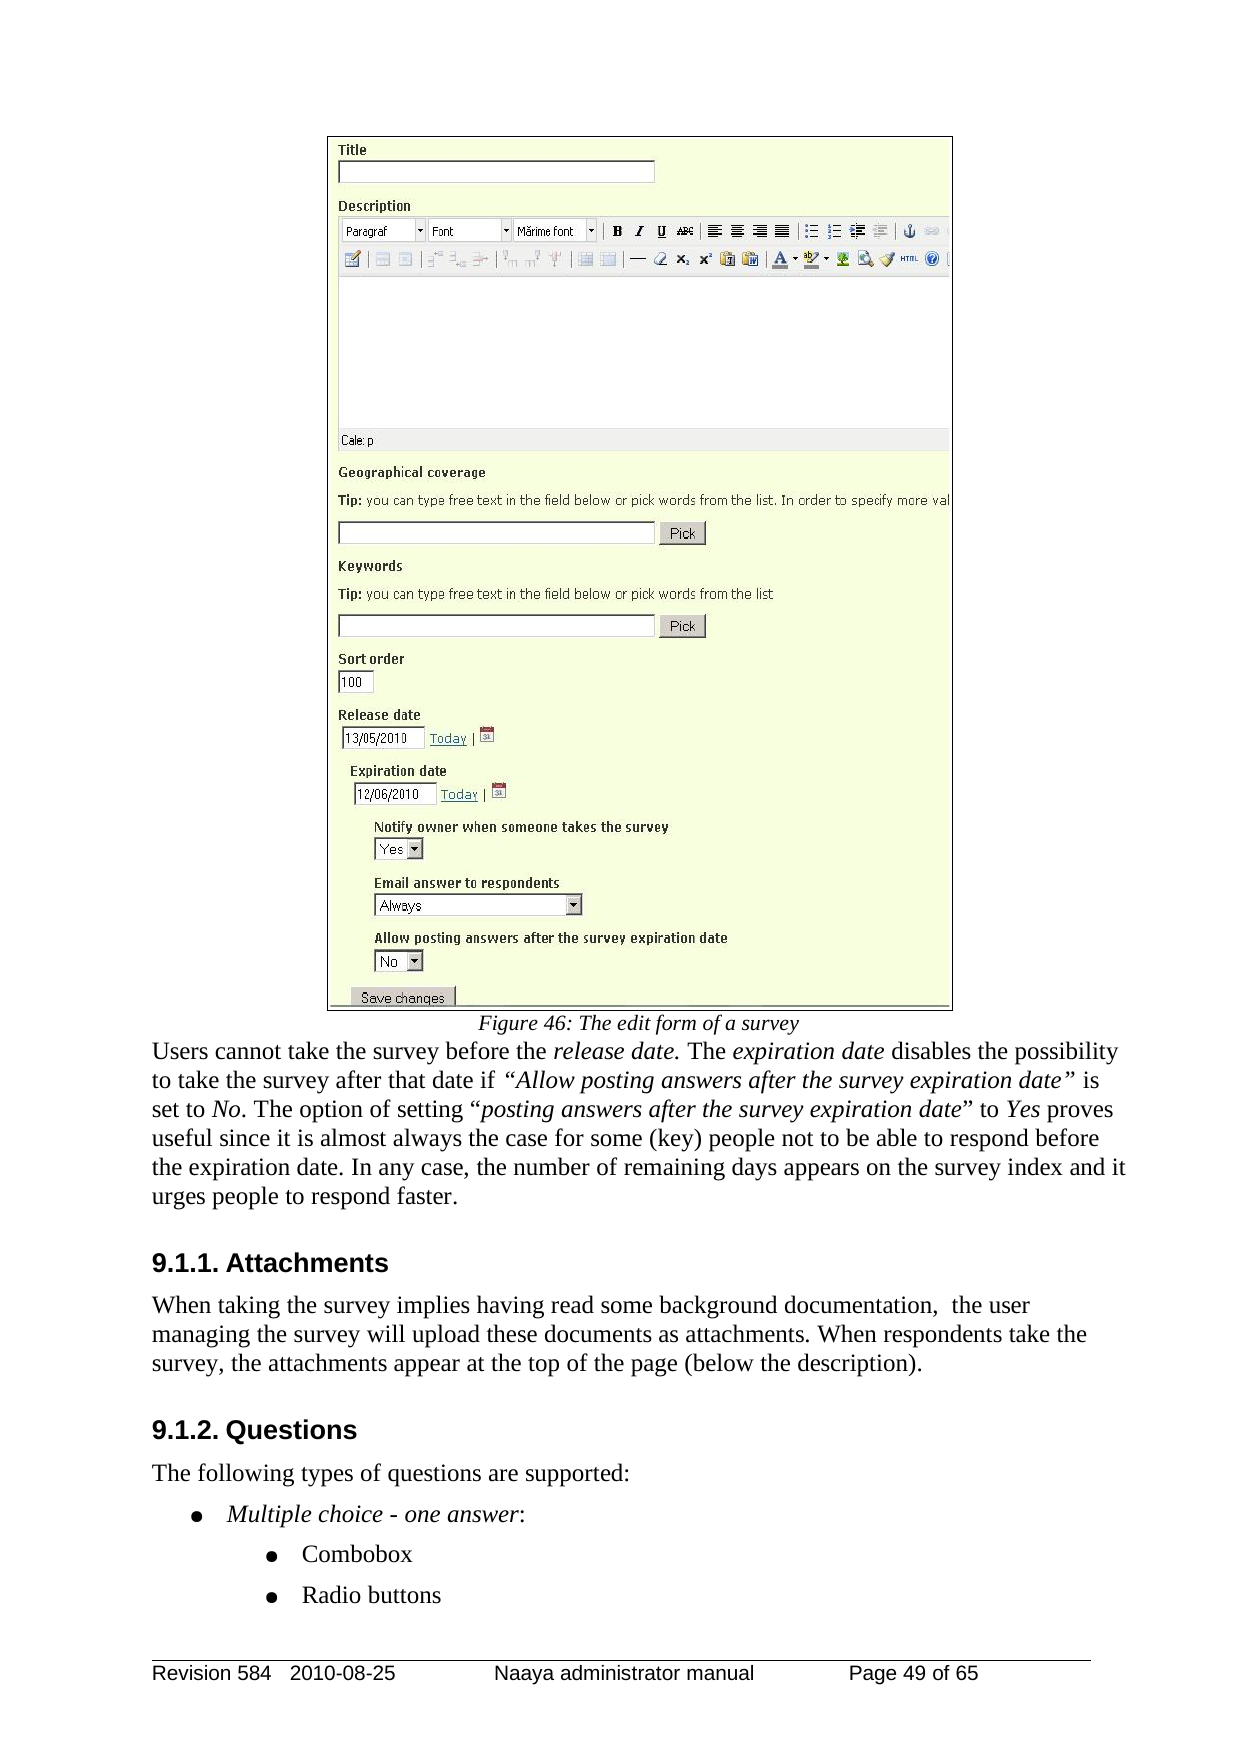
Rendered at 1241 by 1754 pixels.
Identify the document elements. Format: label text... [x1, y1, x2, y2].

text [327, 114, 952, 136]
text Figure 46: The edit form of a survey [327, 1011, 952, 1036]
subtitle Attachments [152, 1247, 1128, 1278]
list Multiple choice - one answer: [189, 1498, 1128, 1528]
picture [330, 139, 950, 1007]
list Combobox [264, 1539, 1128, 1568]
text [328, 137, 952, 1010]
text When taking the survey implies having read some background documentation, the user managing the survey will upload these documents as attachments. When respondents take the survey, the attachments appear at the top of the page (below the description). [152, 1290, 1128, 1377]
text Users cannot take the survey before the release date. The expiration date disables the possibility to take the survey after that date if “Allow posting answers after the survey expiration date” is set to No. The option of setting “posting answers after the survey expiration date” to Yes proves useful since it is almost always the case for some (key) people not to be able to respond before the expiration date. In any case, the number of remaining days appears on the survey index and it urges people to respond faster. [152, 102, 1128, 1210]
list Radio buttons [264, 1580, 1128, 1609]
subtitle Questions [152, 1414, 1128, 1445]
text The following types of questions are supported: [152, 1458, 1128, 1487]
